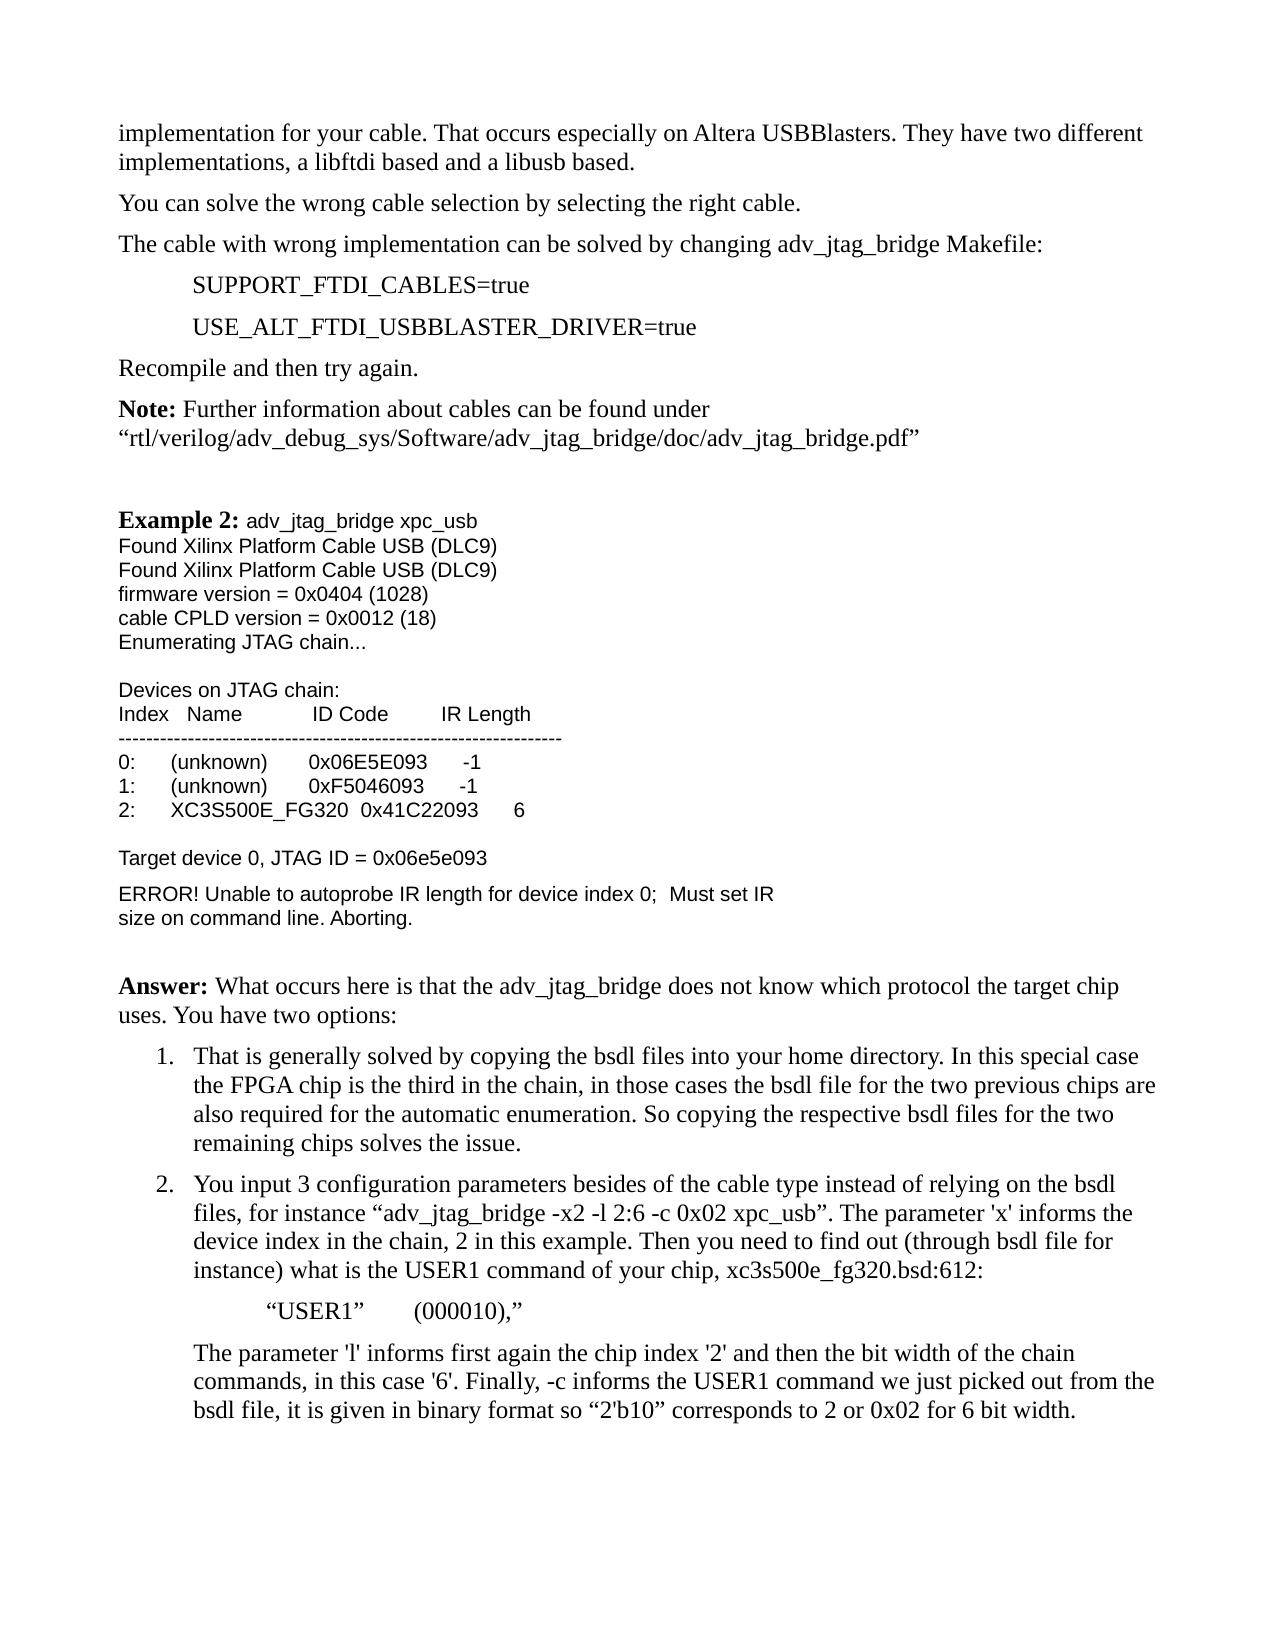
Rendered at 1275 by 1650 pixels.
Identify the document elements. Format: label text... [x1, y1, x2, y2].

text Answer: What occurs here is that the adv_jtag_bridge does not know which protocol the target chip uses. You have two options: [118, 971, 1157, 1029]
list The parameter 'l' informs first again the chip index '2' and then the bit width of the chain commands, in this case '6'. Finally, -c informs the USER1 command we just picked out from the bsdl file, it is given in binary format so “2'b10” corresponds to 2 or 0x02 for 6 bit width. [156, 1338, 1157, 1424]
list That is generally solved by copying the bsdl files into your home directory. In this special case the FPGA chip is the third in the chain, in those cases the bsdl file for the two previous chips are also required for the automatic enumeration. So copying the respective bsdl files for the two remaining chips solves the issue. [156, 1041, 1157, 1156]
text Recompile and then try again. [118, 353, 1157, 382]
text SUPPORT_FTDI_CABLES=true [118, 271, 1157, 299]
text ERROR! Unable to autoprobe IR length for device index 0; Must set IR size on command line. Aborting. [118, 882, 1157, 930]
text Example 2: adv_jtag_bridge xpc_usb Found Xilinx Platform Cable USB (DLC9) Found Xilinx Platform Cable USB (DLC9) firmware version = 0x0404 (1028) cable CPLD version = 0x0012 (18) Enumerating JTAG chain... Devices on JTAG chain: Index Name ID Code IR Length ---------------------------------------------------------------- 0: (unknown) 0x06E5E093 -1 1: (unknown) 0xF5046093 -1 2: XC3S500E_FG320 0x41C22093 6 Target device 0, JTAG ID = 0x06e5e093 [118, 506, 1157, 870]
list You input 3 configuration parameters besides of the cable type instead of relying on the bsdl files, for instance “adv_jtag_bridge -x2 -l 2:6 -c 0x02 xpc_usb”. The parameter 'x' informs the device index in the chain, 2 in this example. Then you need to find out (through bsdl file for instance) what is the USER1 command of your chip, xc3s500e_fg320.bsd:612: [156, 1169, 1157, 1284]
text “USER1” (000010),” [118, 1296, 1157, 1325]
text USE_ALT_FTDI_USBBLASTER_DRIVER=true [118, 312, 1157, 341]
text implementation for your cable. That occurs especially on Altera USBBlasters. They have two different implementations, a libftdi based and a libusb based. [118, 118, 1157, 176]
text You can solve the wrong cable selection by selecting the right cable. [118, 188, 1157, 217]
text Note: Further information about cables can be found under “rtl/verilog/adv_debug_sys/Software/adv_jtag_bridge/doc/adv_jtag_bridge.pdf” [118, 394, 1157, 452]
text The cable with wrong implementation can be solved by changing adv_jtag_bridge Makefile: [118, 229, 1157, 258]
